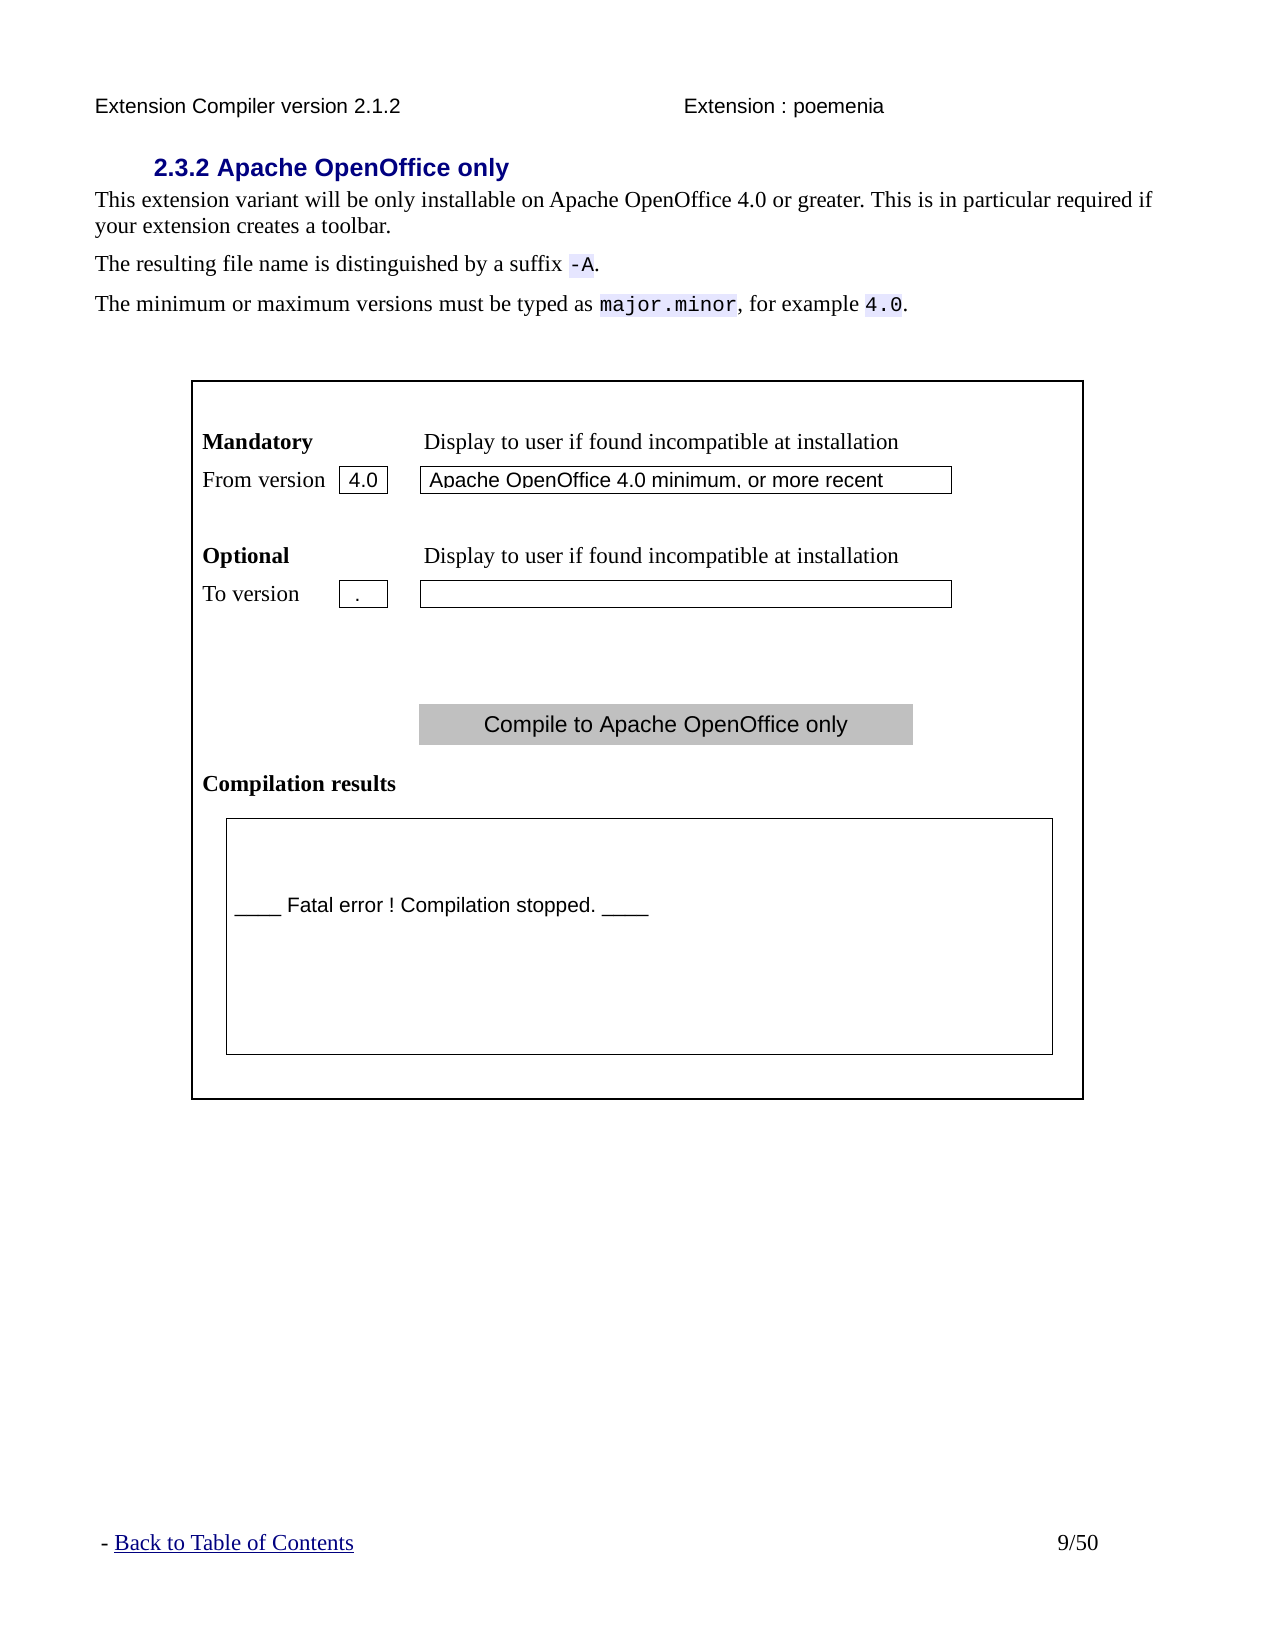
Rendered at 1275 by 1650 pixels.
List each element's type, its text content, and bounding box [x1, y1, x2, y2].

text The resulting file name is distinguished by a suffix -A. [94, 251, 1181, 278]
text From version [202, 467, 339, 492]
text The minimum or maximum versions must be typed as major.minor, for example 4.0. [94, 290, 1181, 317]
text [952, 581, 1073, 606]
text [388, 581, 420, 606]
text Mandatory Display to user if found incompatible at installation [202, 429, 1073, 454]
subtitle Apache OpenOffice only [153, 153, 1181, 181]
text To version [202, 581, 339, 606]
text Optional Display to user if found incompatible at installation [202, 543, 1073, 568]
text Compilation results [202, 771, 1073, 796]
text [952, 467, 1073, 492]
text [388, 467, 420, 492]
text This extension variant will be only installable on Apache OpenOffice 4.0 or greater. This is in particular required if your extension creates a toolbar. [94, 187, 1181, 238]
